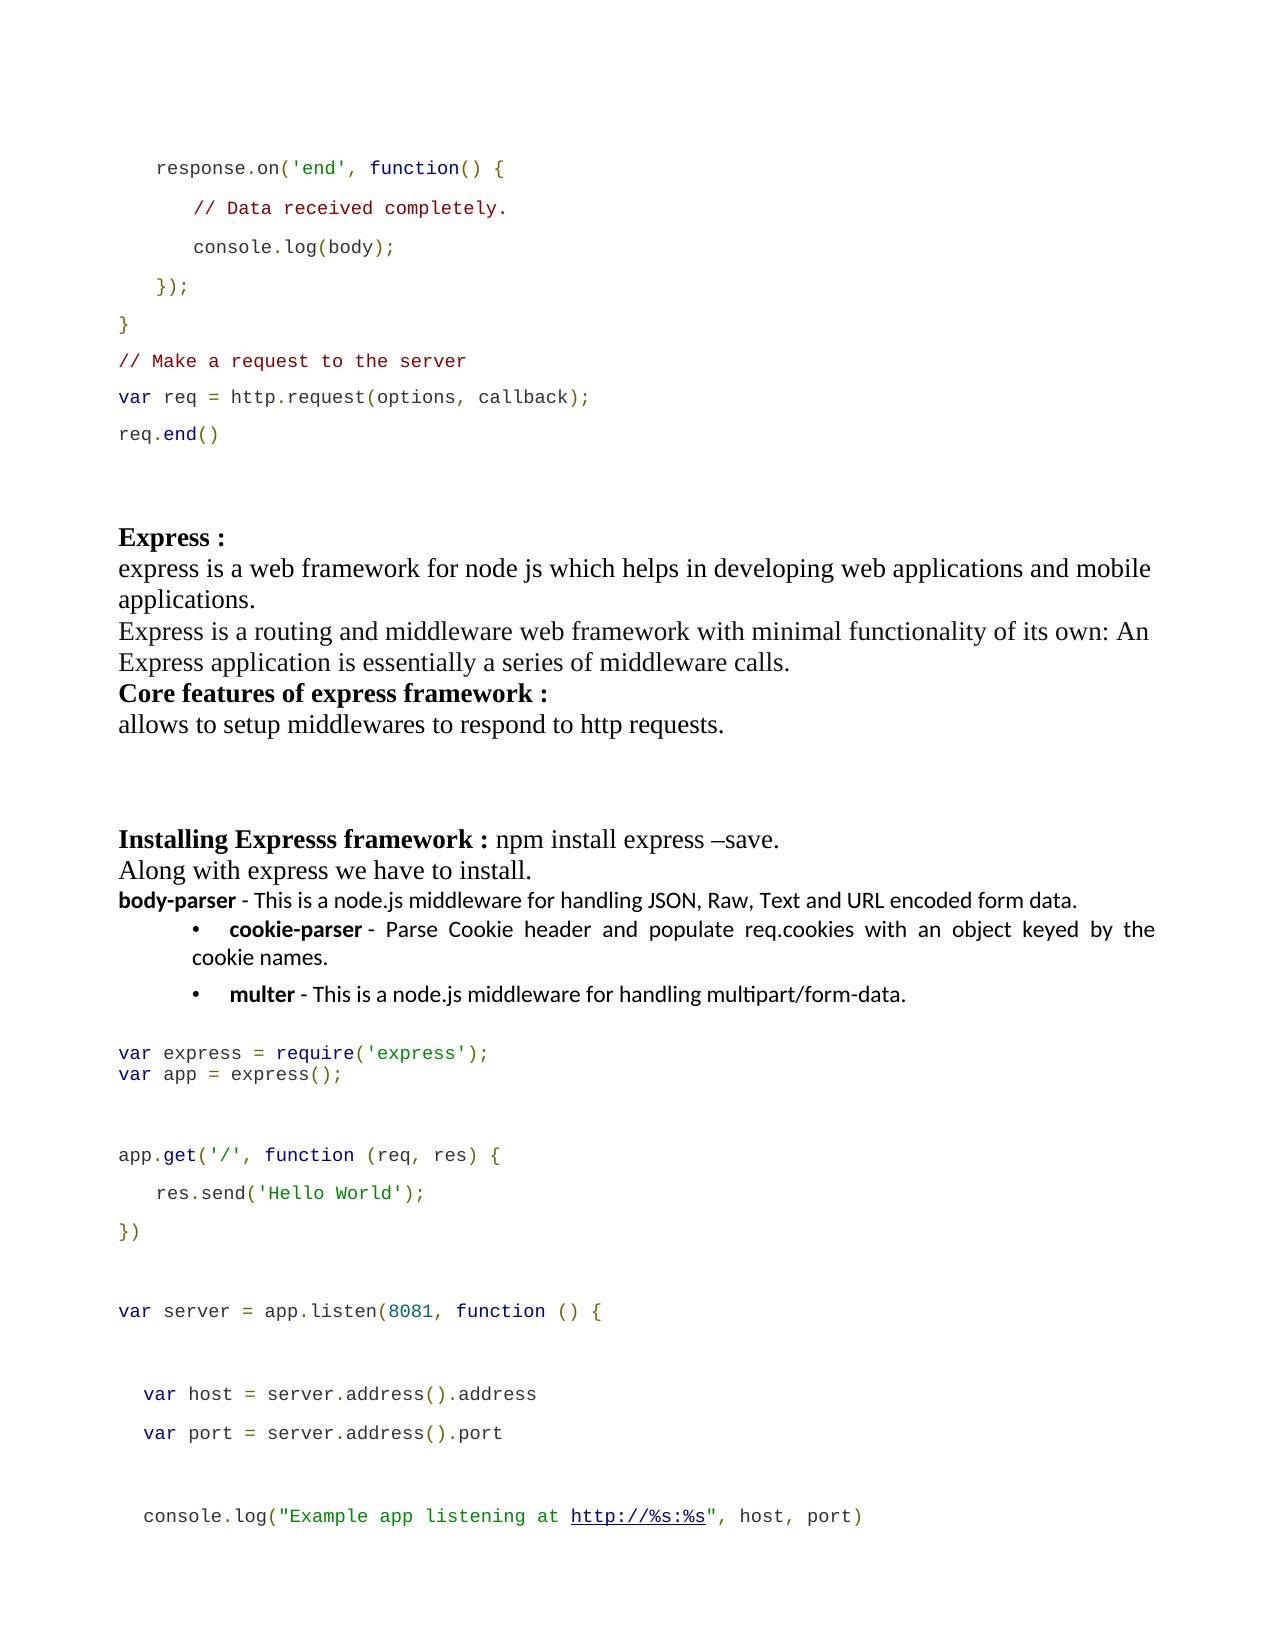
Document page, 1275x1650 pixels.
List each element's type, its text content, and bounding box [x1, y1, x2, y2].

text var req = http.request(options, callback); [118, 388, 1157, 409]
text }); [118, 275, 1157, 299]
text var host = server.address().address [118, 1383, 1157, 1406]
text res.send('Hello World'); [118, 1182, 1157, 1206]
text Core features of express framework : [118, 677, 1157, 708]
text console.log("Example app listening at http://%s:%s", host, port) [118, 1505, 1157, 1528]
text Express is a routing and middleware web framework with minimal functionality of its own: An Express application is essentially a series of middleware calls. [118, 614, 1157, 677]
list cookie-parser - Parse Cookie header and populate req.cookies with an object keyed by the cookie names. [154, 914, 1157, 971]
text Along with express we have to install. [118, 854, 1157, 886]
text express is a web framework for node js which helps in developing web applications and mobile applications. [118, 552, 1157, 614]
text // Make a request to the server [118, 351, 1157, 373]
text var port = server.address().port [118, 1422, 1157, 1446]
text Installing Expresss framework : npm install express –save. [118, 823, 1157, 854]
text console.log(body); [118, 236, 1157, 259]
text body-parser - This is a node.js middleware for handling JSON, Raw, Text and URL encoded form data. [118, 886, 1157, 914]
text var express = require('express'); [118, 1044, 1157, 1065]
text var app = express(); [118, 1065, 1157, 1086]
text } [118, 314, 1157, 336]
text var server = app.listen(8081, function () { [118, 1302, 1157, 1323]
text response.on('end', function() { [118, 157, 1157, 181]
text allows to setup middlewares to respond to http requests. [118, 708, 1157, 739]
text app.get('/', function (req, res) { [118, 1146, 1157, 1167]
text req.end() [118, 425, 1157, 446]
text }) [118, 1222, 1157, 1243]
text Express : [118, 521, 1157, 552]
list multer - This is a node.js middleware for handling multipart/form-data. [154, 979, 1157, 1008]
text // Data received completely. [118, 197, 1157, 220]
